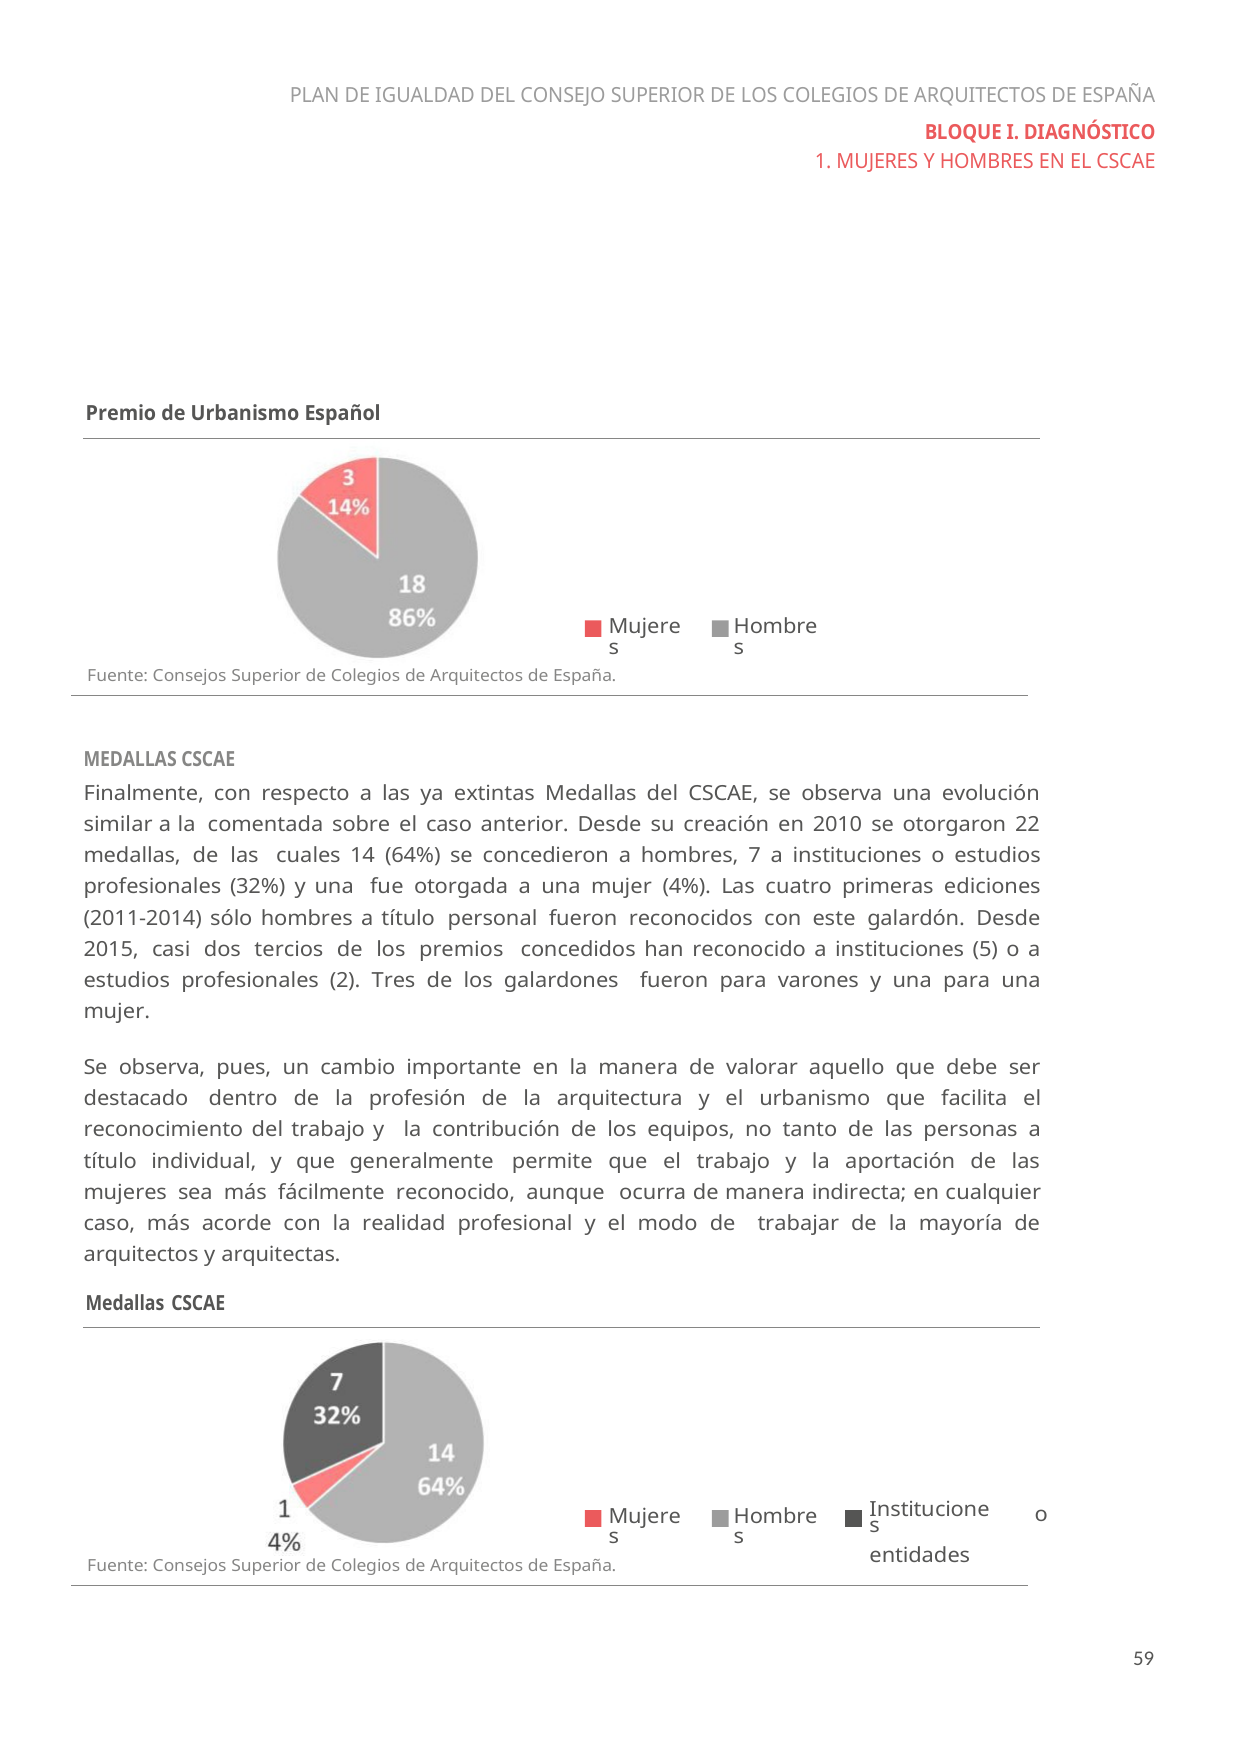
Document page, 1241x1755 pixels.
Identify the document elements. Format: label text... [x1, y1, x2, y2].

subtitle Premio de Urbanismo Español [85, 398, 1066, 426]
subtitle Medallas CSCAE [85, 1288, 1066, 1316]
text Se observa, pues, un cambio importante en la manera de valorar aquello que debe ser destacado dentro de la profesión de la arquitectura y el urbanismo que facilita el reconocimiento del trabajo y la contribución de los equipos, no tanto de las personas a título individual, y que generalmente permite que el trabajo y la aportación de las mujeres sea más fácilmente reconocido, aunque ocurra de manera indirecta; en cualquier caso, más acorde con la realidad profesional y el modo de trabajar de la mayoría de arquitectos y arquitectas. [83, 1049, 1041, 1268]
text Fuente: Consejos Superior de Colegios de Arquitectos de España. [87, 664, 1066, 686]
text Fuente: Consejos Superior de Colegios de Arquitectos de España. [87, 1553, 1066, 1576]
text Finalmente, con respecto a las ya extintas Medallas del CSCAE, se observa una evolución similar a la comentada sobre el caso anterior. Desde su creación en 2010 se otorgaron 22 medallas, de las cuales 14 (64%) se concedieron a hombres, 7 a instituciones o estudios profesionales (32%) y una fue otorgada a una mujer (4%). Las cuatro primeras ediciones (2011-2014) sólo hombres a título personal fueron reconocidos con este galardón. Desde 2015, casi dos tercios de los premios concedidos han reconocido a instituciones (5) o a estudios profesionales (2). Tres de los galardones fueron para varones y una para una mujer. [83, 775, 1041, 1025]
subtitle MEDALLAS CSCAE [83, 746, 1066, 772]
